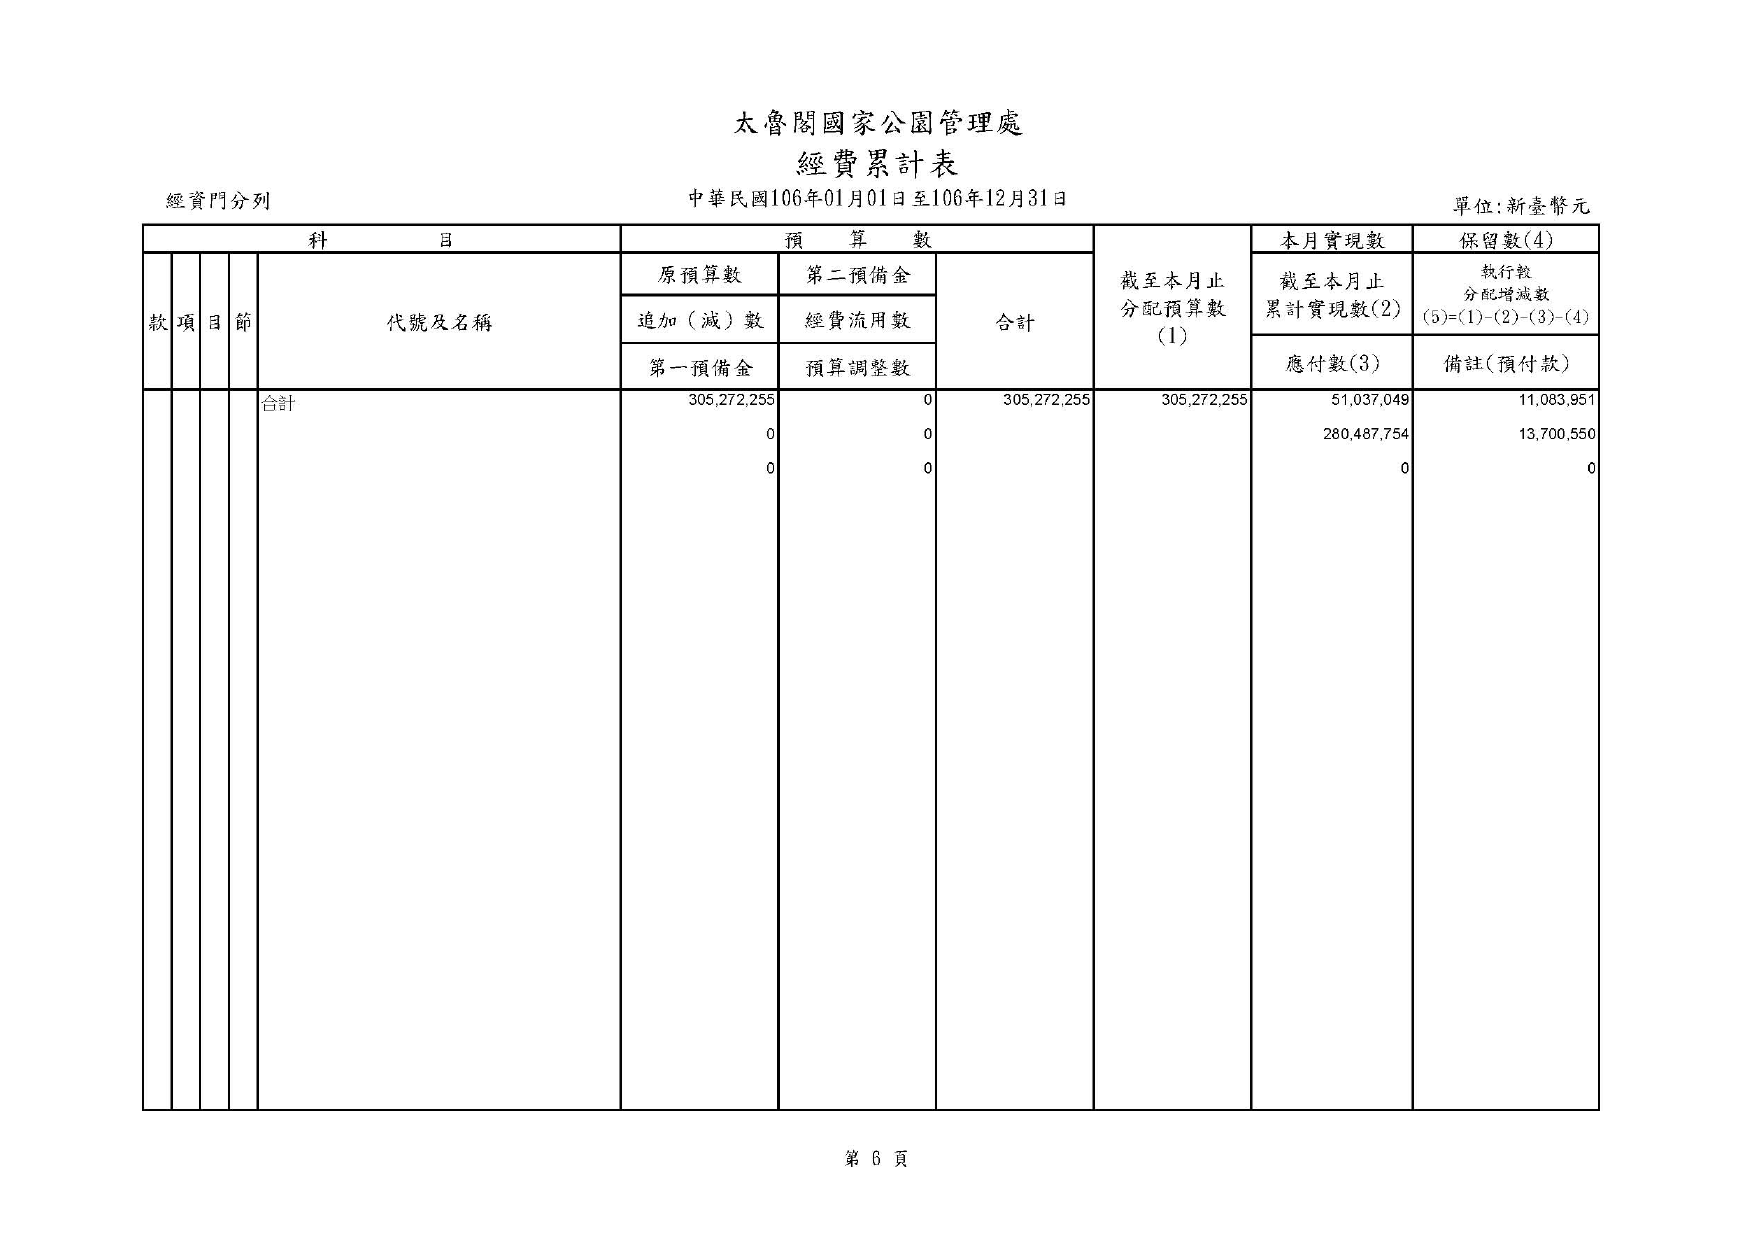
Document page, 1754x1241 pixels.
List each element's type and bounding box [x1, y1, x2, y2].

picture [59, 59, 1695, 1216]
